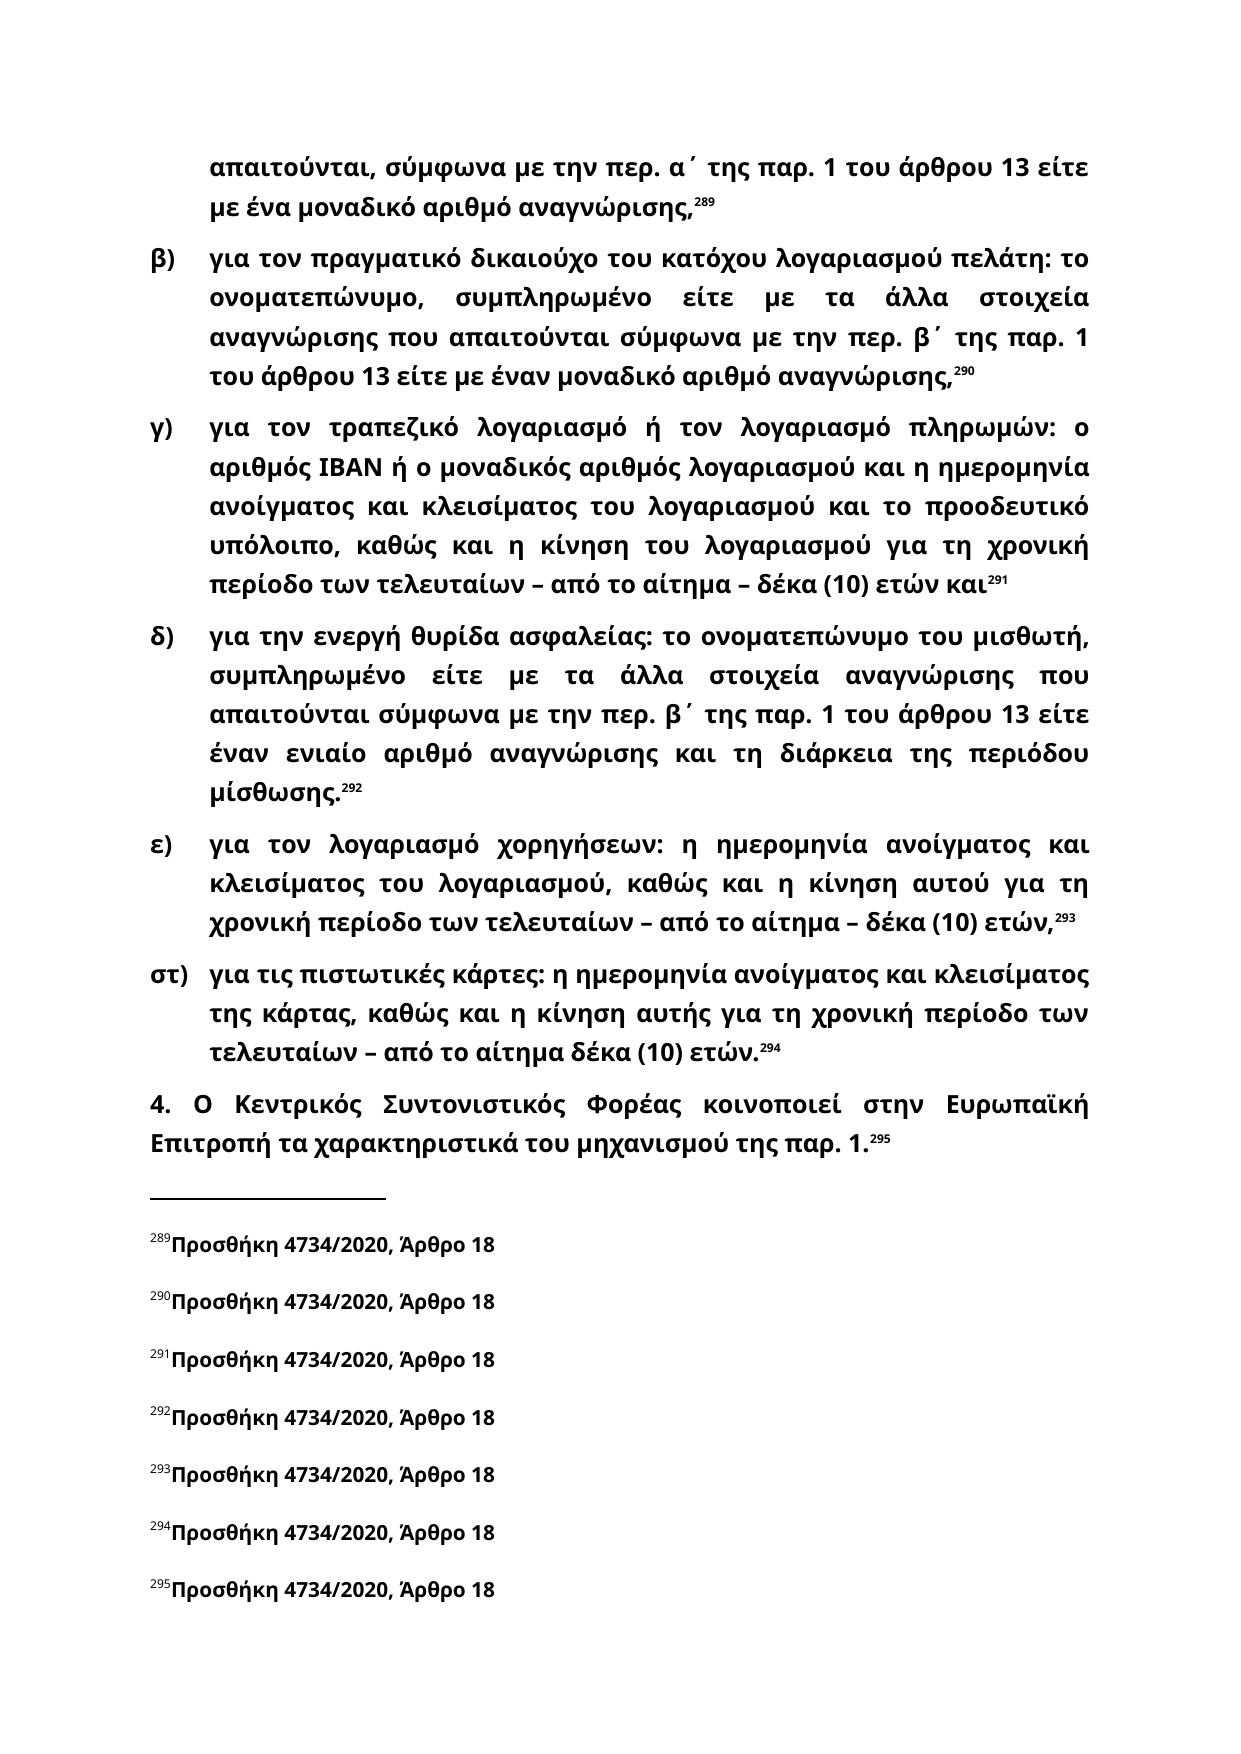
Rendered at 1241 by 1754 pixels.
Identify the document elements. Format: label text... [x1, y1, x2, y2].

text Προσθήκη 4734/2020, Άρθρο 18 [150, 1403, 1090, 1431]
list ε) για τον λογαριασμό χορηγήσεων: η ημερομηνία ανοίγματος και κλεισίματος του λογαριασμού, καθώς και η κίνηση αυτού για τη χρονική περίοδο των τελευταίων – από το αίτημα – δέκα (10) ετών, [150, 827, 1090, 939]
list γ) για τον τραπεζικό λογαριασμό ή τον λογαριασμό πληρωμών: ο αριθμός ΙΒΑΝ ή ο μοναδικός αριθμός λογαριασμού και η ημερομηνία ανοίγματος και κλεισίματος του λογαριασμού και το προοδευτικό υπόλοιπο, καθώς και η κίνηση του λογαριασμού για τη χρονική περίοδο των τελευταίων – από το αίτημα – δέκα (10) ετών και [150, 410, 1090, 601]
text Προσθήκη 4734/2020, Άρθρο 18 [150, 1460, 1090, 1489]
list απαιτούνται, σύμφωνα με την περ. α΄ της παρ. 1 του άρθρου 13 είτε με ένα μοναδικό αριθμό αναγνώρισης, [150, 150, 1090, 223]
list δ) για την ενεργή θυρίδα ασφαλείας: το ονοματεπώνυμο του μισθωτή, συμπληρωμένο είτε με τα άλλα στοιχεία αναγνώρισης που απαιτούνται σύμφωνα με την περ. β΄ της παρ. 1 του άρθρου 13 είτε έναν ενιαίο αριθμό αναγνώρισης και τη διάρκεια της περιόδου μίσθωσης. [150, 618, 1090, 809]
text Προσθήκη 4734/2020, Άρθρο 18 [150, 1230, 1090, 1258]
list στ) για τις πιστωτικές κάρτες: η ημερομηνία ανοίγματος και κλεισίματος της κάρτας, καθώς και η κίνηση αυτής για τη χρονική περίοδο των τελευταίων – από το αίτημα δέκα (10) ετών. [150, 957, 1090, 1069]
text 4. Ο Κεντρικός Συντονιστικός Φορέας κοινοποιεί στην Ευρωπαϊκή Επιτροπή τα χαρακτηριστικά του μηχανισμού της παρ. 1. [150, 1087, 1090, 1160]
text Προσθήκη 4734/2020, Άρθρο 18 [150, 1287, 1090, 1316]
list β) για τον πραγματικό δικαιούχο του κατόχου λογαριασμού πελάτη: το ονοματεπώνυμο, συμπληρωμένο είτε με τα άλλα στοιχεία αναγνώρισης που απαιτούνται σύμφωνα με την περ. β΄ της παρ. 1 του άρθρου 13 είτε με έναν μοναδικό αριθμό αναγνώρισης, [150, 241, 1090, 392]
text Προσθήκη 4734/2020, Άρθρο 18 [150, 1576, 1090, 1604]
text Προσθήκη 4734/2020, Άρθρο 18 [150, 1518, 1090, 1546]
text Προσθήκη 4734/2020, Άρθρο 18 [150, 1345, 1090, 1373]
